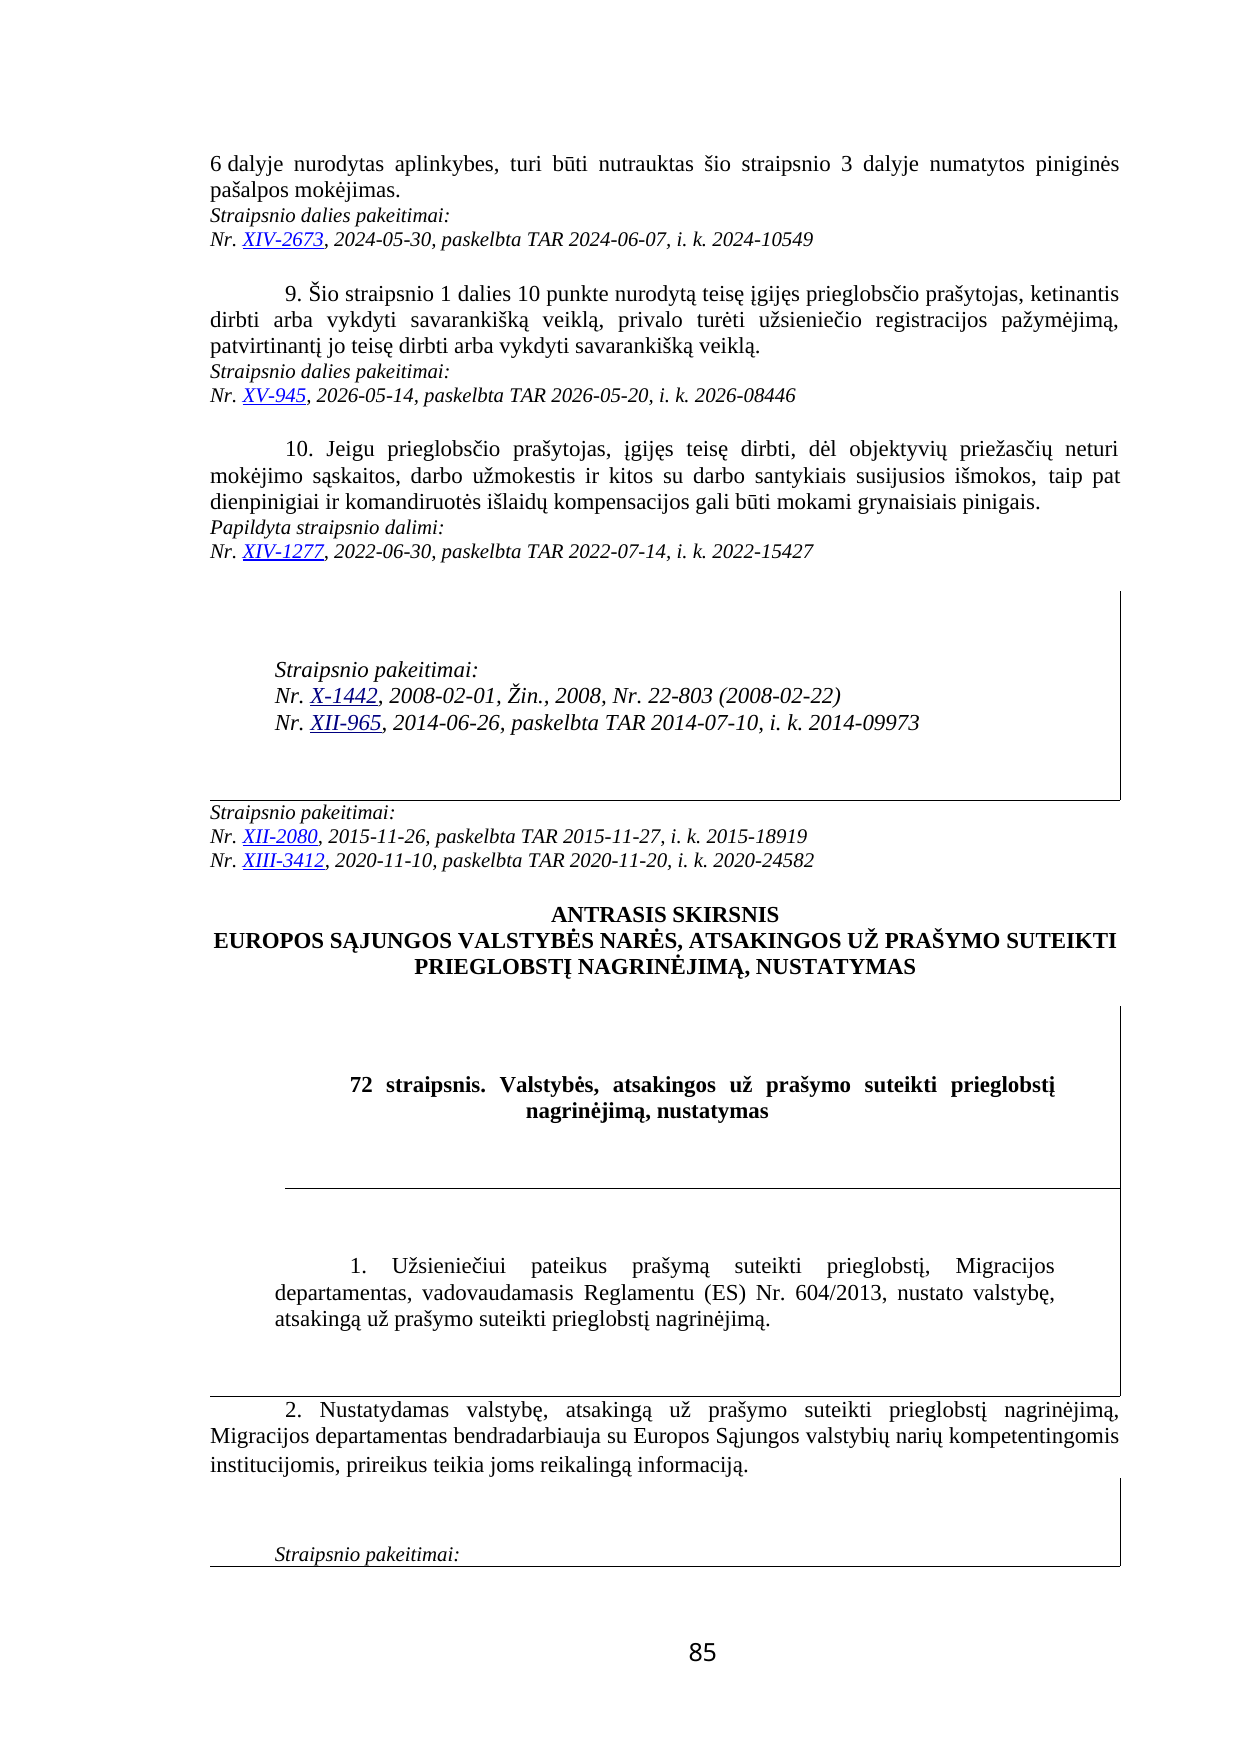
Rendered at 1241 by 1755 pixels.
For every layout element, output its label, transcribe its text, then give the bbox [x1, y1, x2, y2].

text 72 straipsnis. Valstybės, atsakingos už prašymo suteikti prieglobstį nagrinėjimą, nustatymas [285, 1006, 1120, 1188]
text 6 dalyje nurodytas aplinkybes, turi būti nutrauktas šio straipsnio 3 dalyje numatytos piniginės pašalpos mokėjimas. [210, 150, 1120, 203]
text Straipsnio pakeitimai: [210, 800, 1120, 824]
text Nr. XIV-1277, 2022-06-30, paskelbta TAR 2022-07-14, i. k. 2022-15427 [210, 539, 1120, 563]
text Nr. XIII-3412, 2020-11-10, paskelbta TAR 2020-11-20, i. k. 2020-24582 [210, 848, 1120, 872]
text EUROPOS SĄJUNGOS VALSTYBĖS NARĖS, ATSAKINGOS UŽ PRAŠYMO SUTEIKTI PRIEGLOBSTĮ NAGRINĖJIMĄ, NUSTATYMAS [210, 927, 1120, 980]
text 9. Šio straipsnio 1 dalies 10 punkte nurodytą teisę įgijęs prieglobsčio prašytojas, ketinantis dirbti arba vykdyti savarankišką veiklą, privalo turėti užsieniečio registracijos pažymėjimą, patvirtinantį jo teisę dirbti arba vykdyti savarankišką veiklą. [210, 279, 1120, 359]
text 2. Nustatydamas valstybę, atsakingą už prašymo suteikti prieglobstį nagrinėjimą, Migracijos departamentas bendradarbiauja su Europos Sąjungos valstybių narių kompetentingomis institucijomis, prireikus teikia joms reikalingą informaciją. [210, 1396, 1120, 1478]
text Straipsnio dalies pakeitimai: [210, 359, 1120, 383]
text Straipsnio dalies pakeitimai: [210, 203, 1120, 227]
text Straipsnio pakeitimai: [210, 1478, 1120, 1566]
text 1. Užsieniečiui pateikus prašymą suteikti prieglobstį, Migracijos departamentas, vadovaudamasis Reglamentu (ES) Nr. 604/2013, nustato valstybę, atsakingą už prašymo suteikti prieglobstį nagrinėjimą. [210, 1188, 1120, 1396]
text Nr. XIV-2673, 2024-05-30, paskelbta TAR 2024-06-07, i. k. 2024-10549 [210, 227, 1120, 251]
text ANTRASIS SKIRSNIS [210, 901, 1120, 927]
text Papildyta straipsnio dalimi: [210, 514, 1120, 539]
text Nr. XII-2080, 2015-11-26, paskelbta TAR 2015-11-27, i. k. 2015-18919 [210, 824, 1120, 848]
text Nr. XV-945, 2026-05-14, paskelbta TAR 2026-05-20, i. k. 2026-08446 [210, 383, 1120, 407]
text Straipsnio pakeitimai: [210, 591, 1120, 682]
text Nr. X-1442, 2008-02-01, Žin., 2008, Nr. 22-803 (2008-02-22) [210, 682, 1120, 709]
text Nr. XII-965, 2014-06-26, paskelbta TAR 2014-07-10, i. k. 2014-09973 [210, 709, 1120, 800]
text 10. Jeigu prieglobsčio prašytojas, įgijęs teisę dirbti, dėl objektyvių priežasčių neturi mokėjimo sąskaitos, darbo užmokestis ir kitos su darbo santykiais susijusios išmokos, taip pat dienpinigiai ir komandiruotės išlaidų kompensacijos gali būti mokami grynaisiais pinigais. [210, 436, 1120, 514]
